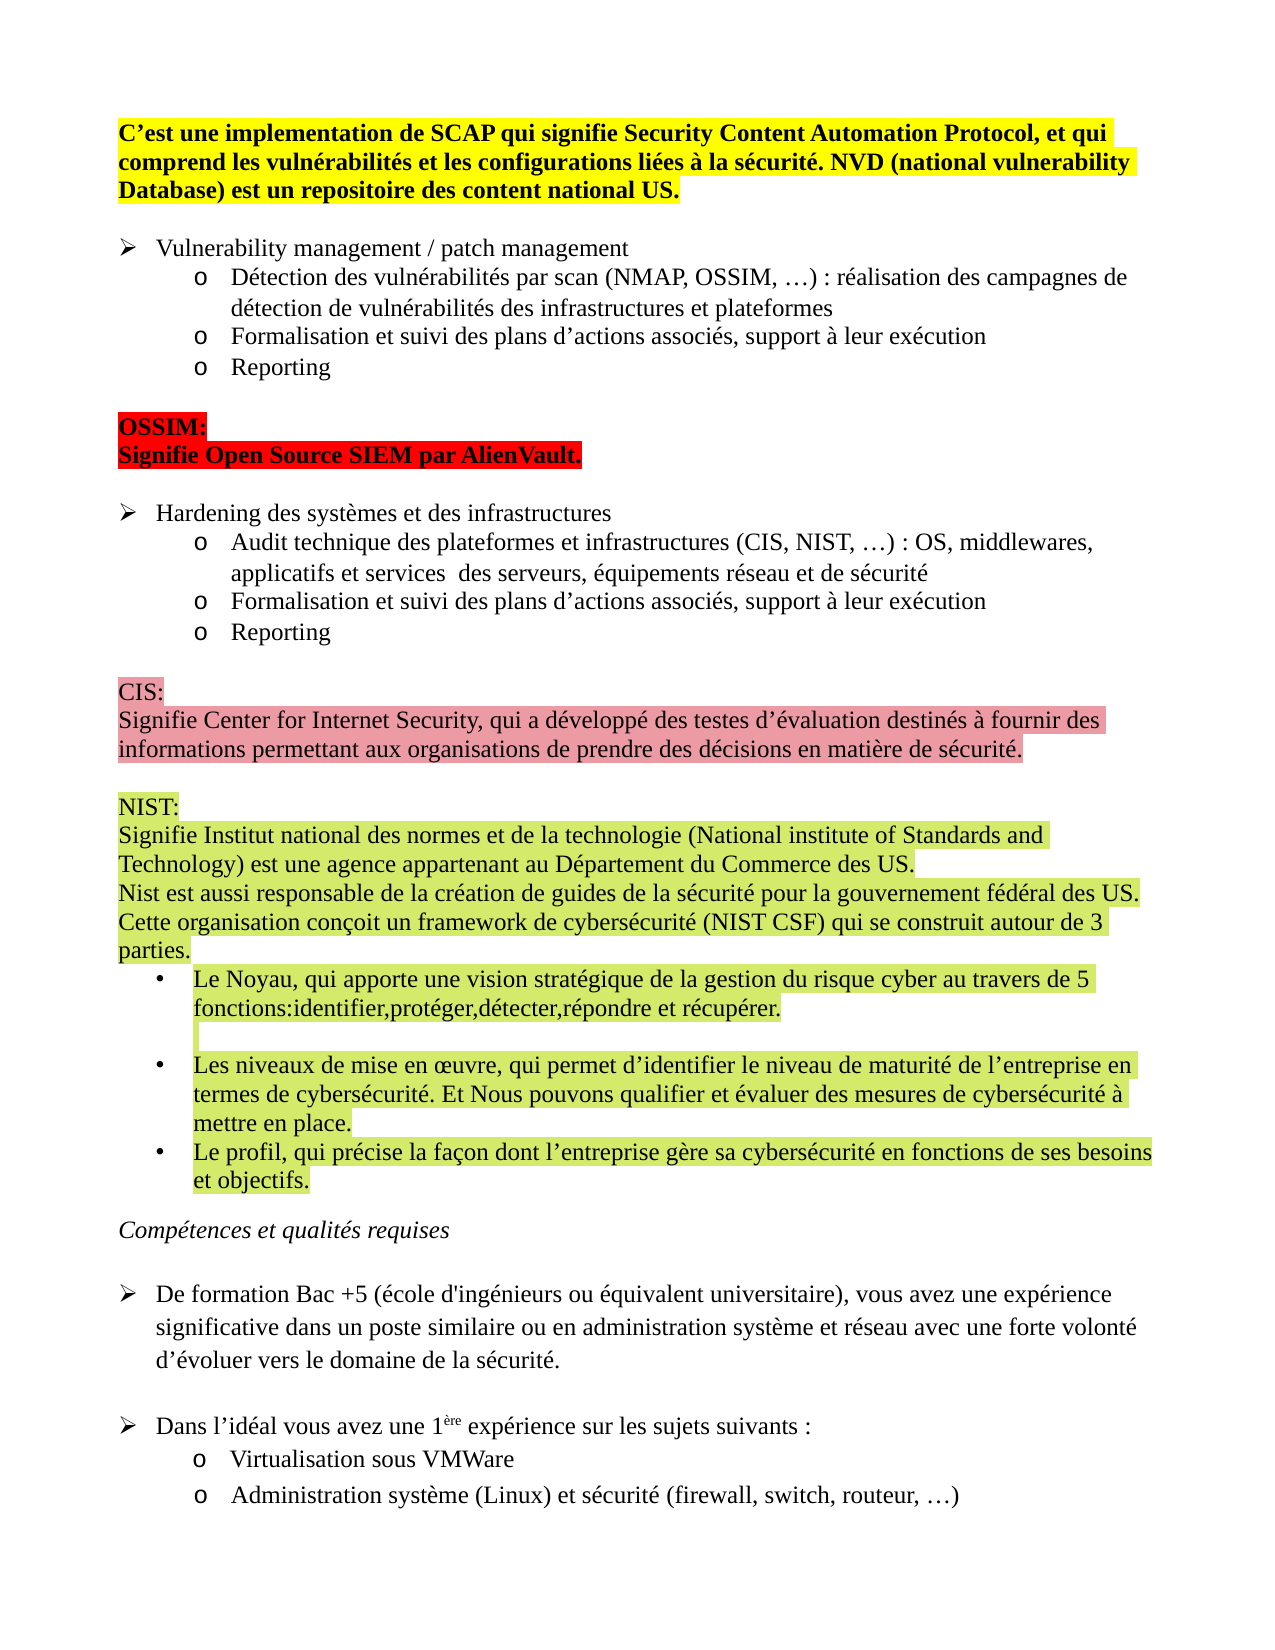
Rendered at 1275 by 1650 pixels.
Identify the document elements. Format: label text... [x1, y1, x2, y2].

list Formalisation et suivi des plans d’actions associés, support à leur exécution [193, 586, 1157, 617]
list Administration système (Linux) et sécurité (firewall, switch, routeur, …) [193, 1480, 1157, 1511]
list Signifie Center for Internet Security, qui a développé des testes d’évaluation destinés à fournir des informations permettant aux organisations de prendre des décisions en matière de sécurité. [118, 706, 1157, 763]
list Signifie Open Source SIEM par AlienVault. [118, 441, 1157, 469]
list Dans l’idéal vous avez une 1ère expérience sur les sujets suivants : [118, 1411, 1157, 1440]
text C’est une implementation de SCAP qui signifie Security Content Automation Protocol, et qui comprend les vulnérabilités et les configurations liées à la sécurité. NVD (national vulnerability Database) est un repositoire des content national US. [118, 118, 1157, 204]
list OSSIM: [118, 412, 1157, 441]
list Les niveaux de mise en œuvre, qui permet d’identifier le niveau de maturité de l’entreprise en termes de cybersécurité. Et Nous pouvons qualifier et évaluer des mesures de cybersécurité à mettre en place. [156, 1051, 1157, 1137]
list Détection des vulnérabilités par scan (NMAP, OSSIM, …) : réalisation des campagnes de détection de vulnérabilités des infrastructures et plateformes [193, 262, 1157, 321]
subtitle Compétences et qualités requises [118, 1215, 1157, 1244]
list Reporting [193, 352, 1157, 383]
list Le profil, qui précise la façon dont l’entreprise gère sa cybersécurité en fonctions de ses besoins et objectifs. [156, 1137, 1157, 1194]
list Virtualisation sous VMWare [192, 1444, 1157, 1475]
list Vulnerability management / patch management [118, 233, 1157, 262]
list Le Noyau, qui apporte une vision stratégique de la gestion du risque cyber au travers de 5 fonctions:identifier,protéger,détecter,répondre et récupérer. [156, 964, 1157, 1022]
list De formation Bac +5 (école d'ingénieurs ou équivalent universitaire), vous avez une expérience significative dans un poste similaire ou en administration système et réseau avec une forte volonté d’évoluer vers le domaine de la sécurité. [118, 1279, 1157, 1374]
list Hardening des systèmes et des infrastructures [118, 498, 1157, 527]
list Nist est aussi responsable de la création de guides de la sécurité pour la gouvernement fédéral des US. [118, 878, 1157, 907]
list Cette organisation conçoit un framework de cybersécurité (NIST CSF) qui se construit autour de 3 parties. [118, 907, 1157, 964]
list Formalisation et suivi des plans d’actions associés, support à leur exécution [193, 321, 1157, 352]
list CIS: [118, 677, 1157, 706]
list Audit technique des plateformes et infrastructures (CIS, NIST, …) : OS, middlewares, applicatifs et services des serveurs, équipements réseau et de sécurité [193, 527, 1157, 586]
list NIST: [118, 792, 1157, 821]
list Reporting [193, 617, 1157, 648]
list Signifie Institut national des normes et de la technologie (National institute of Standards and Technology) est une agence appartenant au Département du Commerce des US. [118, 821, 1157, 878]
